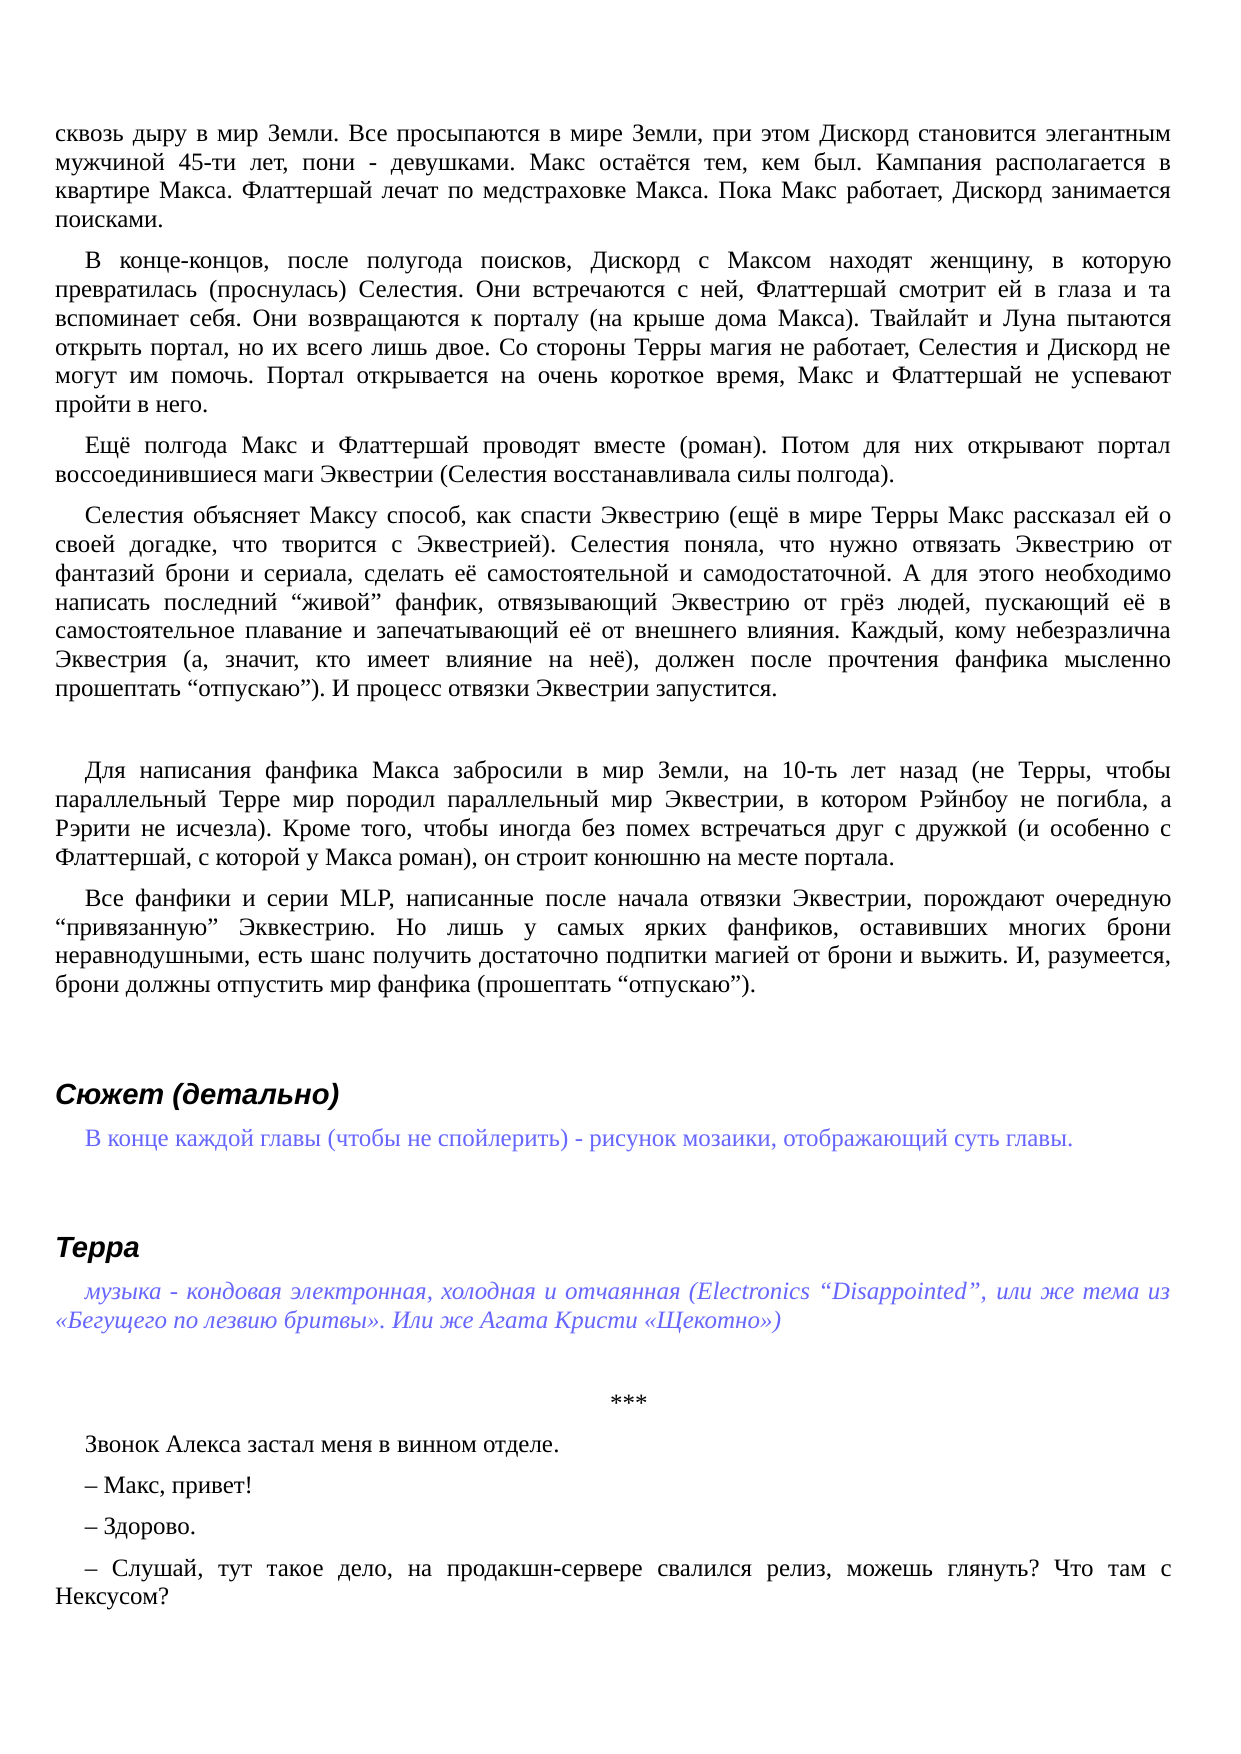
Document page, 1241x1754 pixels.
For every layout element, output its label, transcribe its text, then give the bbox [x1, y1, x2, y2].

text *** [55, 1388, 1172, 1416]
text Для написания фанфика Макса забросили в мир Земли, на 10-ть лет назад (не Терры, чтобы параллельный Терре мир породил параллельный мир Эквестрии, в котором Рэйнбоу не погибла, а Рэрити не исчезла). Кроме того, чтобы иногда без помех встречаться друг с дружкой (и особенно с Флаттершай, с которой у Макса роман), он строит конюшню на месте портала. [55, 756, 1172, 871]
text музыка - кондовая электронная, холодная и отчаянная (Electronics “Disappointed”, или же тема из «Бегущего по лезвию бритвы». Или же Агата Кристи «Щекотно») [55, 1276, 1172, 1334]
subtitle Сюжет (детально) [55, 1077, 1172, 1110]
text Звонок Алекса застал меня в винном отделе. [55, 1429, 1172, 1458]
text Селестия объясняет Максу способ, как спасти Эквестрию (ещё в мире Терры Макс рассказал ей о своей догадке, что творится с Эквестрией). Селестия поняла, что нужно отвязать Эквестрию от фантазий брони и сериала, сделать её самостоятельной и самодостаточной. А для этого необходимо написать последний “живой” фанфик, отвязывающий Эквестрию от грёз людей, пускающий её в самостоятельное плавание и запечатывающий её от внешнего влияния. Каждый, кому небезразлична Эквестрия (а, значит, кто имеет влияние на неё), должен после прочтения фанфика мысленно прошептать “отпускаю”). И процесс отвязки Эквестрии запустится. [55, 501, 1172, 702]
text сквозь дыру в мир Земли. Все просыпаются в мире Земли, при этом Дискорд становится элегантным мужчиной 45-ти лет, пони - девушками. Макс остаётся тем, кем был. Кампания располагается в квартире Макса. Флаттершай лечат по медстраховке Макса. Пока Макс работает, Дискорд занимается поисками. [55, 118, 1172, 233]
text – Здорово. [55, 1511, 1172, 1540]
text В конце-концов, после полугода поисков, Дискорд с Максом находят женщину, в которую превратилась (проснулась) Селестия. Они встречаются с ней, Флаттершай смотрит ей в глаза и та вспоминает себя. Они возвращаются к порталу (на крыше дома Макса). Твайлайт и Луна пытаются открыть портал, но их всего лишь двое. Со стороны Терры магия не работает, Селестия и Дискорд не могут им помочь. Портал открывается на очень короткое время, Макс и Флаттершай не успевают пройти в него. [55, 246, 1172, 418]
text Все фанфики и серии MLP, написанные после начала отвязки Эквестрии, порождают очередную “привязанную” Эквкестрию. Но лишь у самых ярких фанфиков, оставивших многих брони неравнодушными, есть шанс получить достаточно подпитки магией от брони и выжить. И, разумеется, брони должны отпустить мир фанфика (прошептать “отпускаю”). [55, 883, 1172, 998]
text Ещё полгода Макс и Флаттершай проводят вместе (роман). Потом для них открывают портал воссоединившиеся маги Эквестрии (Селестия восстанавливала силы полгода). [55, 431, 1172, 488]
text – Слушай, тут такое дело, на продакшн-сервере свалился релиз, можешь глянуть? Что там с Нексусом? [55, 1553, 1172, 1610]
text – Макс, привет! [55, 1470, 1172, 1499]
text В конце каждой главы (чтобы не спойлерить) - рисунок мозаики, отображающий суть главы. [55, 1123, 1172, 1152]
subtitle Терра [55, 1230, 1172, 1264]
